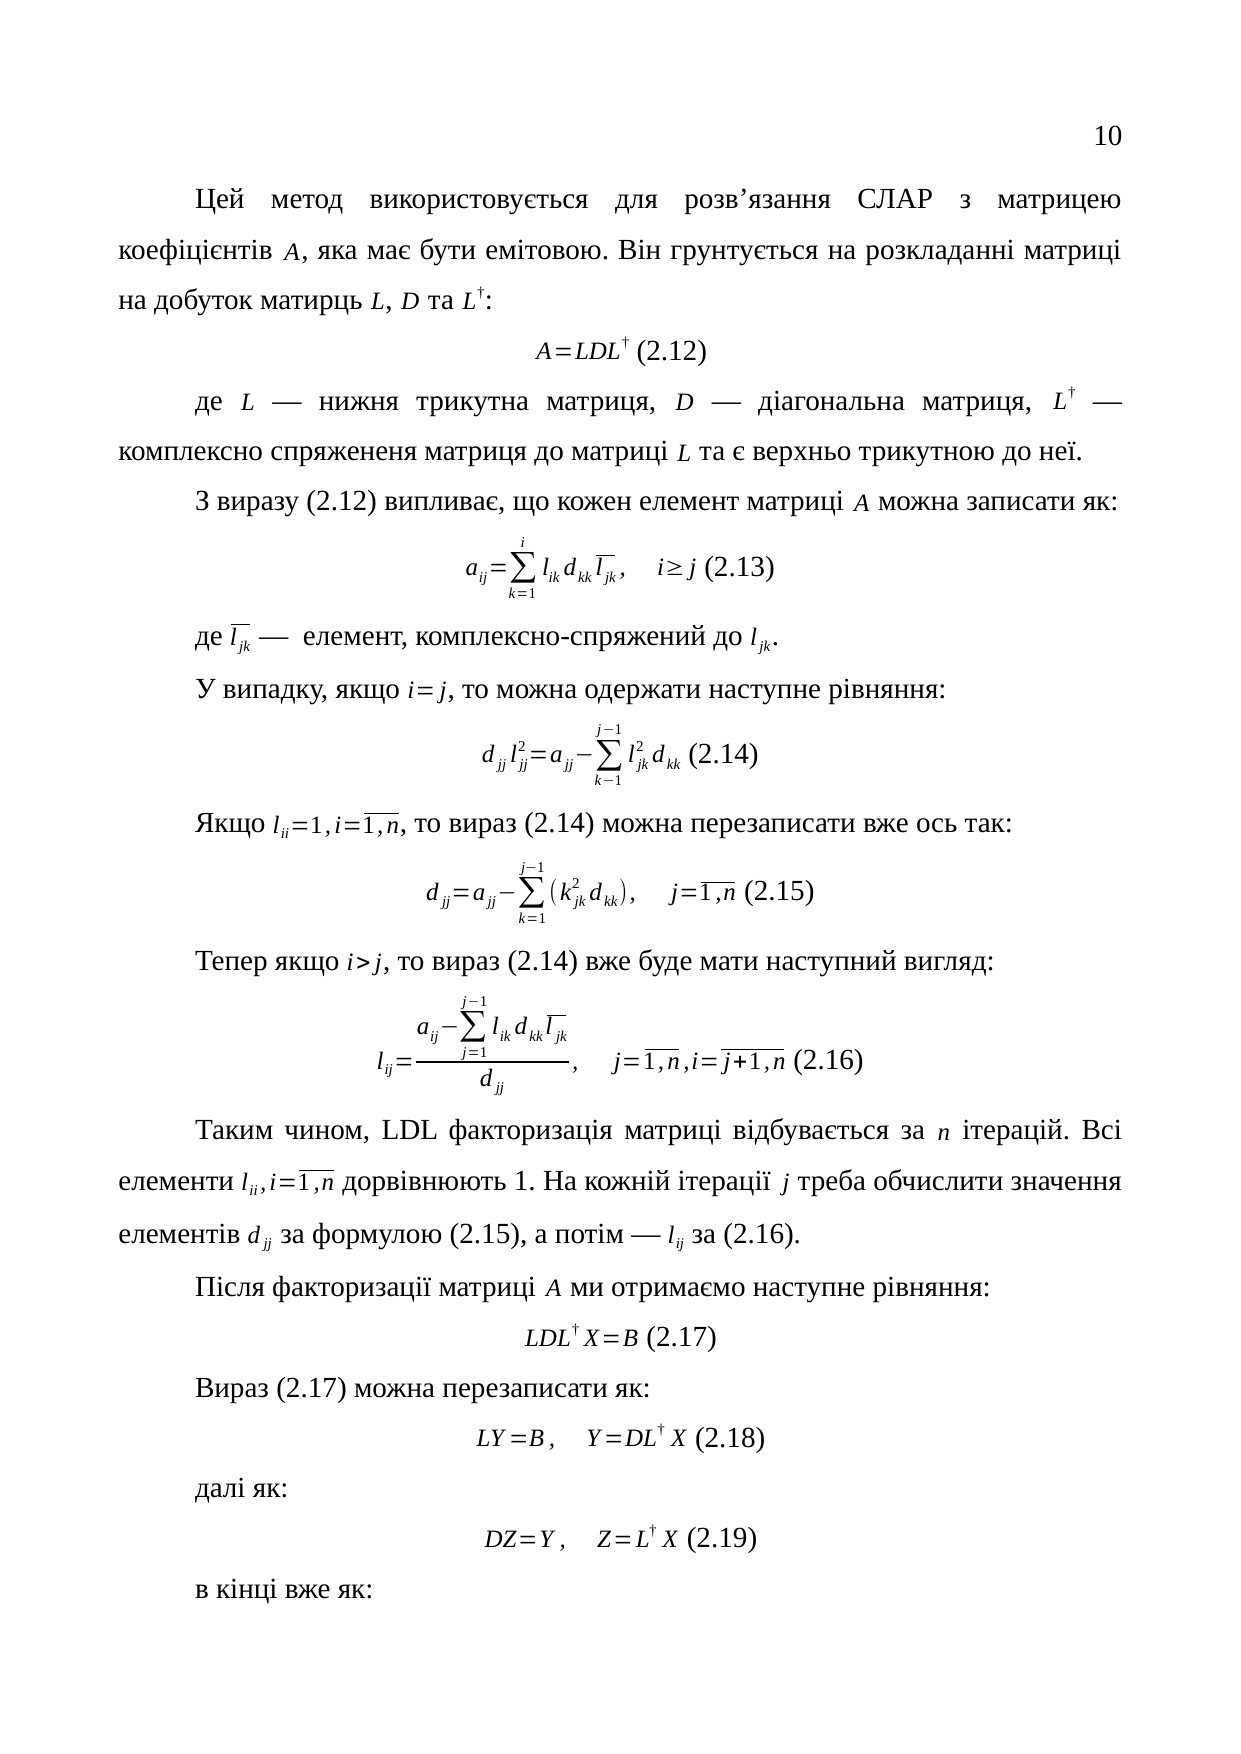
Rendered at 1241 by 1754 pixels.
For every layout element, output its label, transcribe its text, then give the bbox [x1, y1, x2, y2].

text де — нижня трикутна матриця, — діагональна матриця, — комплексно спряжененя матриця до матриці та є верхньо трикутною до неї. [118, 383, 1122, 467]
text (2.16) [118, 993, 1122, 1096]
text де — елемент, комплексно-спряжений до . [118, 618, 1122, 654]
text (2.15) [118, 859, 1122, 926]
text (2.18) [118, 1420, 1122, 1453]
text Таким чином, LDL факторизація матриці відбувається за ітерацій. Всі елементи дорвівнюють 1. На кожній ітерації треба обчислити значення елементів за формулою (2.15), а потім — за (2.16). [118, 1112, 1122, 1252]
text (2.19) [118, 1521, 1122, 1554]
text Якщо , то вираз (2.14) можна перезаписати вже ось так: [118, 806, 1122, 842]
text в кінці вже як: [118, 1571, 1122, 1604]
text далі як: [118, 1470, 1122, 1504]
text (2.14) [118, 721, 1122, 789]
text (2.12) [118, 333, 1122, 366]
text Тепер якщо , то вираз (2.14) вже буде мати наступний вигляд: [118, 943, 1122, 976]
text Цей метод використовується для розв’язання СЛАР з матрицею коефіцієнтів , яка має бути емітовою. Він грунтується на розкладанні матриці на добуток матирць , та : [118, 182, 1122, 316]
text У випадку, якщо , то можна одержати наступне рівняння: [118, 671, 1122, 705]
text Після факторизації матриці ми отримаємо наступне рівняння: [118, 1269, 1122, 1303]
text З виразу (2.12) випливає, що кожен елемент матриці можна записати як: [118, 483, 1122, 517]
text Вираз (2.17) можна перезаписати як: [118, 1370, 1122, 1403]
text (2.17) [118, 1319, 1122, 1353]
text (2.13) [118, 534, 1122, 601]
